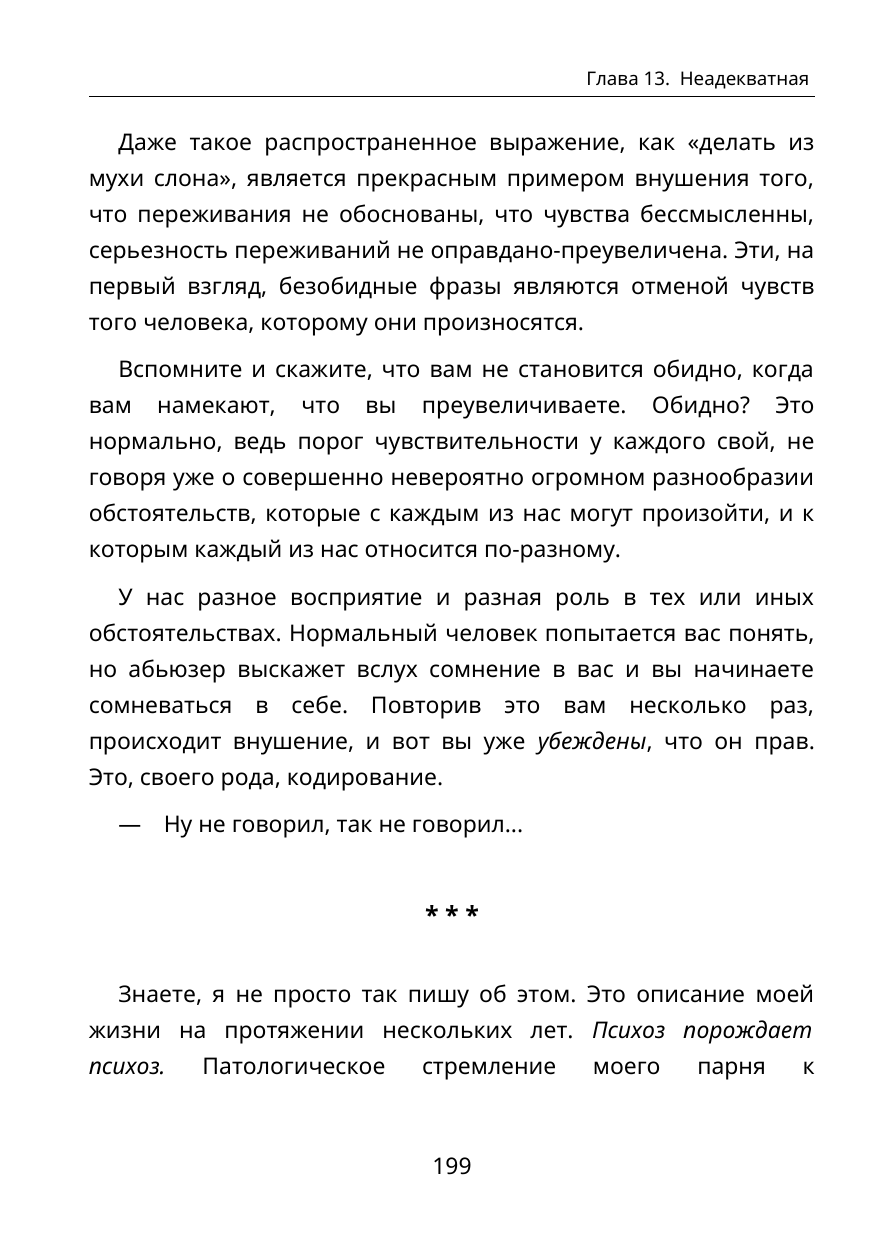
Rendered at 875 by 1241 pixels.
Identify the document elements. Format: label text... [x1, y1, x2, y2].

text Знаете, я не просто так пишу об этом. Это описание моей жизни на протяжении нескольких лет. Психоз порождает психоз. Патологическое стремление моего парня к [88, 978, 815, 1081]
text Вспомните и скажите, что вам не становится обидно, когда вам намекают, что вы преувеличиваете. Обидно? Это нормально, ведь порог чувствительности у каждого свой, не говоря уже о совершенно невероятно огромном разнообразии обстоятельств, которые с каждым из нас могут произойти, и к которым каждый из нас относится по-разному. [88, 353, 815, 564]
text Даже такое распространенное выражение, как «делать из мухи слона», является прекрасным примером внушения того, что переживания не обоснованы, что чувства бессмысленны, серьезность переживаний не оправдано-преувеличена. Эти, на первый взгляд, безобидные фразы являются отменой чувств того человека, которому они произносятся. [88, 126, 815, 337]
text У нас разное восприятие и разная роль в тех или иных обстоятельствах. Нормальный человек попытается вас понять, но абьюзер выскажет вслух сомнение в вас и вы начинаете сомневаться в себе. Повторив это вам несколько раз, происходит внушение, и вот вы уже убеждены, что он прав. Это, своего рода, кодирование. [88, 581, 815, 792]
list Ну не говорил, так не говорил... [88, 808, 815, 839]
subtitle * * * [88, 897, 815, 931]
